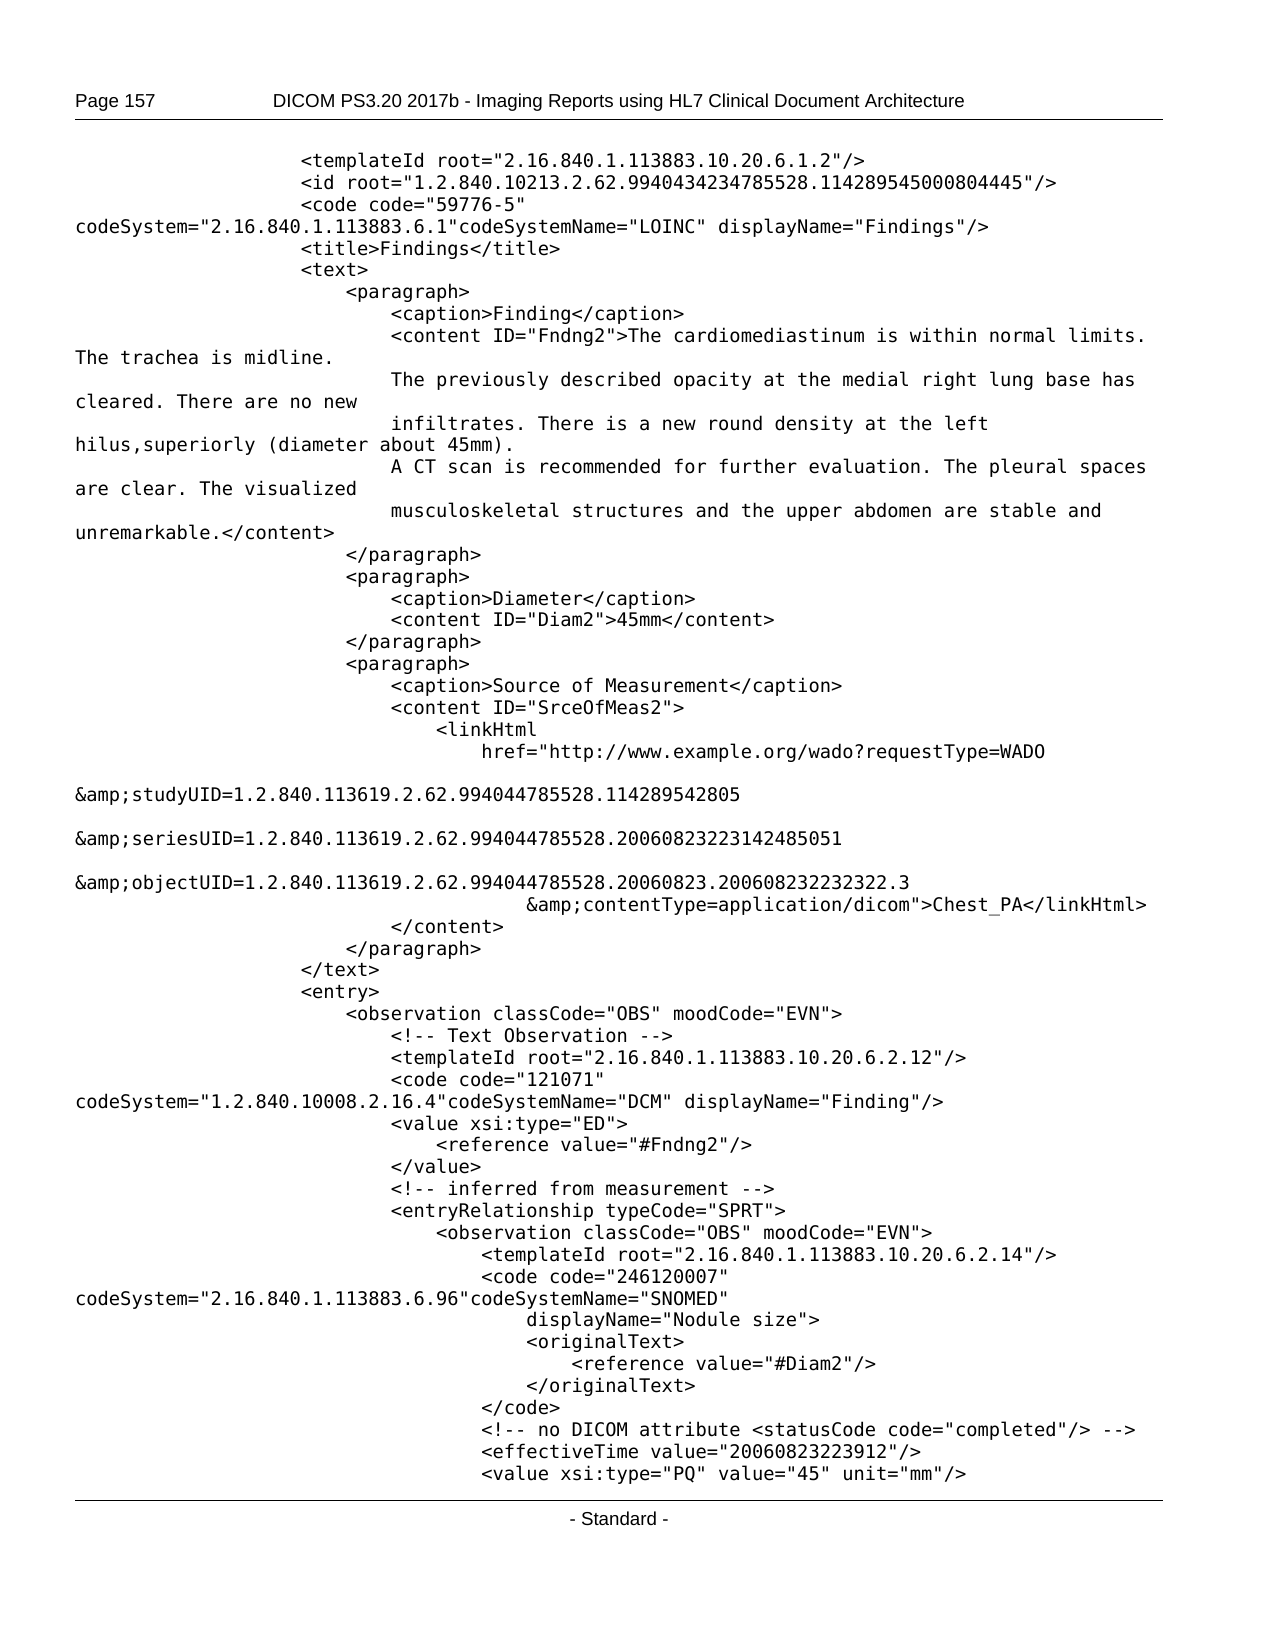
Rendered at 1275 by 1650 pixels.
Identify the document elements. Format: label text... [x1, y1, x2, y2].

text <templateId root="2.16.840.1.113883.10.20.6.1.2"/> <id root="1.2.840.10213.2.62.9940434234785528.114289545000804445"/> <code code="59776-5" codeSystem="2.16.840.1.113883.6.1"codeSystemName="LOINC" displayName="Findings"/> <title>Findings</title> <text> <paragraph> <caption>Finding</caption> <content ID="Fndng2">The cardiomediastinum is within normal limits. The trachea is midline. The previously described opacity at the medial right lung base has cleared. There are no new infiltrates. There is a new round density at the left hilus,superiorly (diameter about 45mm). A CT scan is recommended for further evaluation. The pleural spaces are clear. The visualized musculoskeletal structures and the upper abdomen are stable and unremarkable.</content> </paragraph> <paragraph> <caption>Diameter</caption> <content ID="Diam2">45mm</content> </paragraph> <paragraph> <caption>Source of Measurement</caption> <content ID="SrceOfMeas2"> <linkHtml href="http://www.example.org/wado?requestType=WADO &amp;studyUID=1.2.840.113619.2.62.994044785528.114289542805 &amp;seriesUID=1.2.840.113619.2.62.994044785528.20060823223142485051 &amp;objectUID=1.2.840.113619.2.62.994044785528.20060823.200608232232322.3 &amp;contentType=application/dicom">Chest_PA</linkHtml> </content> </paragraph> </text> <entry> <observation classCode="OBS" moodCode="EVN"> <!-- Text Observation --> <templateId root="2.16.840.1.113883.10.20.6.2.12"/> <code code="121071" codeSystem="1.2.840.10008.2.16.4"codeSystemName="DCM" displayName="Finding"/> <value xsi:type="ED"> <reference value="#Fndng2"/> </value> <!-- inferred from measurement --> <entryRelationship typeCode="SPRT"> <observation classCode="OBS" moodCode="EVN"> <templateId root="2.16.840.1.113883.10.20.6.2.14"/> <code code="246120007" codeSystem="2.16.840.1.113883.6.96"codeSystemName="SNOMED" displayName="Nodule size"> <originalText> <reference value="#Diam2"/> </originalText> </code> <!-- no DICOM attribute <statusCode code="completed"/> --> <effectiveTime value="20060823223912"/> <value xsi:type="PQ" value="45" unit="mm"/> [75, 150, 1162, 1484]
